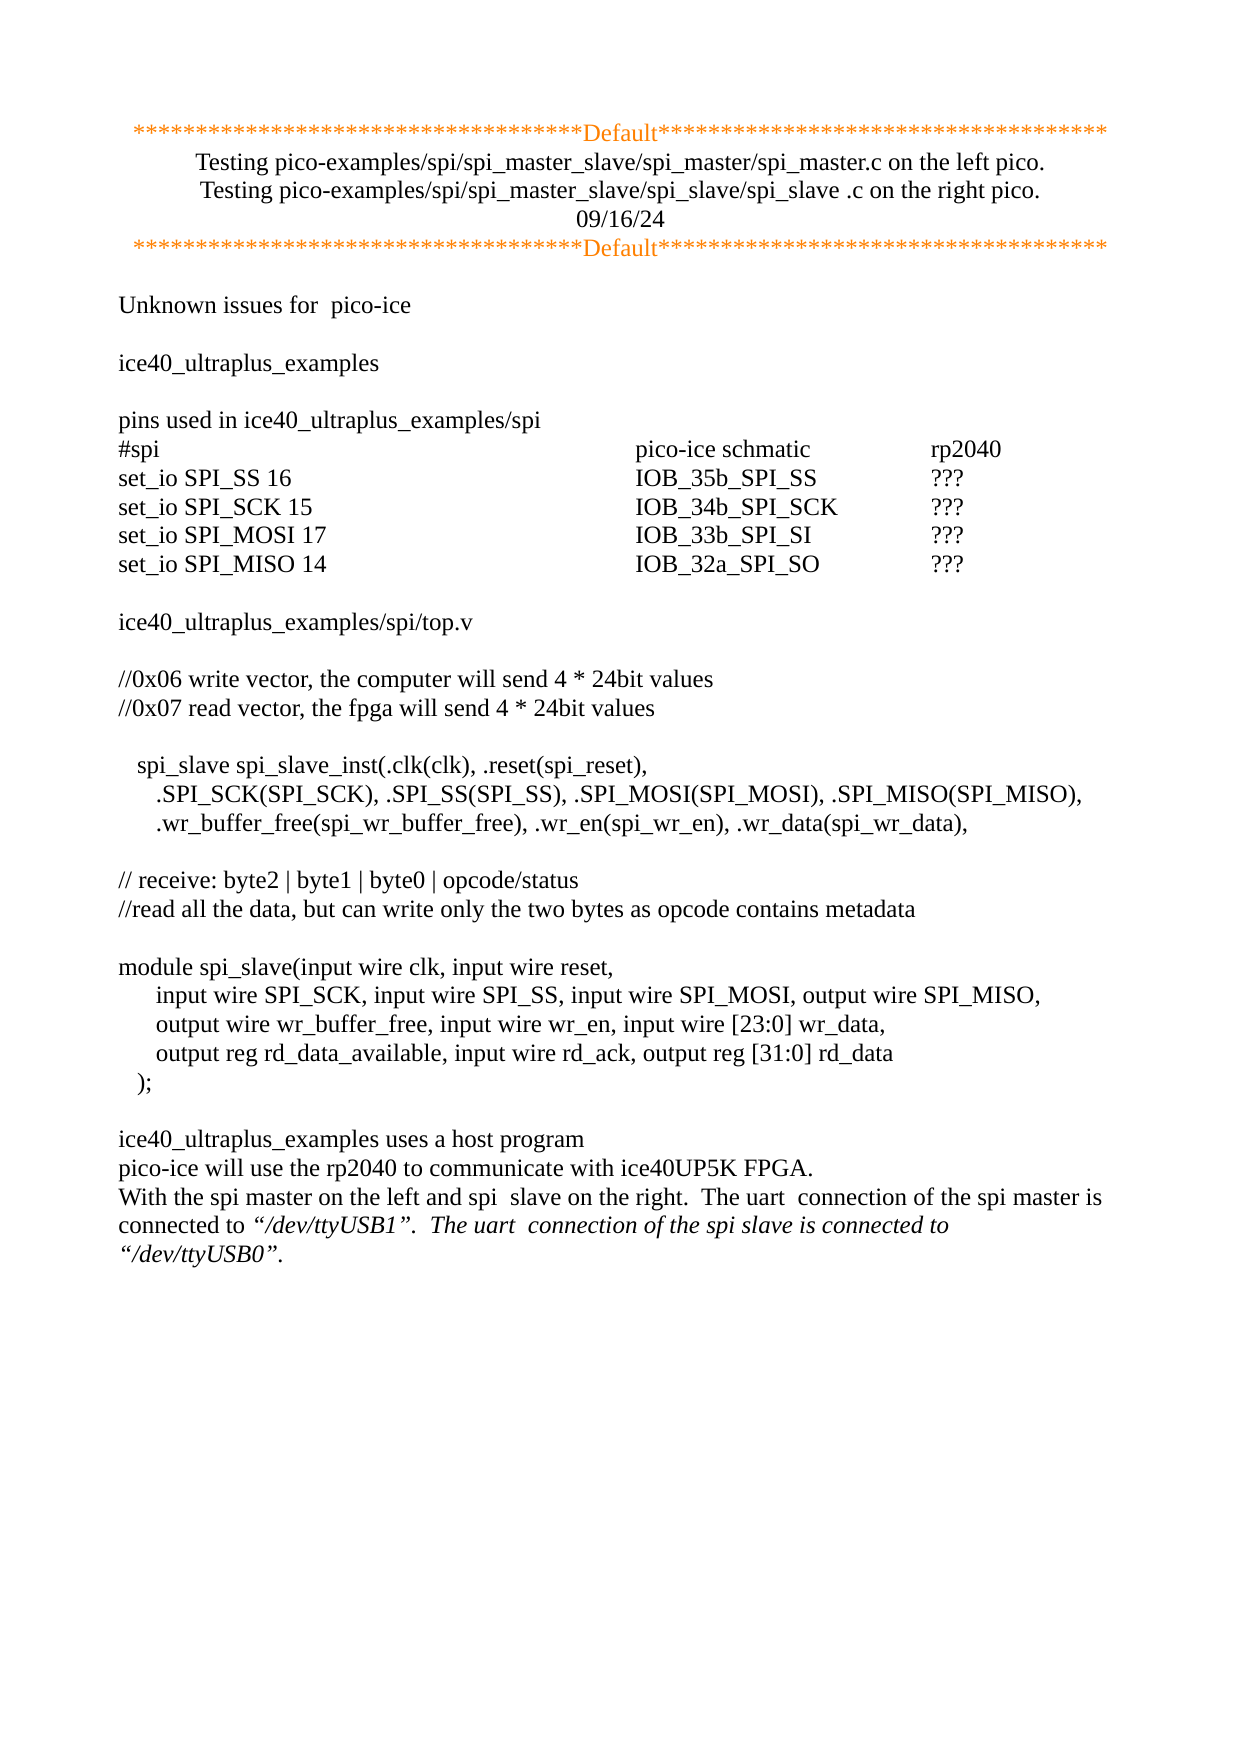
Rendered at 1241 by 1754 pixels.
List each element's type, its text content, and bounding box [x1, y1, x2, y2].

text #spi pico-ice schmatic rp2040 [118, 434, 1122, 463]
text input wire SPI_SCK, input wire SPI_SS, input wire SPI_MOSI, output wire SPI_MISO, [118, 981, 1122, 1009]
text output wire wr_buffer_free, input wire wr_en, input wire [23:0] wr_data, [118, 1009, 1122, 1038]
text ice40_ultraplus_examples [118, 348, 1122, 377]
text //0x06 write vector, the computer will send 4 * 24bit values [118, 664, 1122, 693]
text .SPI_SCK(SPI_SCK), .SPI_SS(SPI_SS), .SPI_MOSI(SPI_MOSI), .SPI_MISO(SPI_MISO), [118, 779, 1122, 808]
text //read all the data, but can write only the two bytes as opcode contains metadata [118, 894, 1122, 923]
text ************************************Default************************************ [118, 118, 1122, 147]
text ice40_ultraplus_examples uses a host program [118, 1124, 1122, 1153]
text pins used in ice40_ultraplus_examples/spi [118, 406, 1122, 434]
text module spi_slave(input wire clk, input wire reset, [118, 952, 1122, 981]
text ice40_ultraplus_examples/spi/top.v [118, 607, 1122, 636]
text set_io SPI_MISO 14 IOB_32a_SPI_SO ??? [118, 549, 1122, 578]
text ); [118, 1067, 1122, 1096]
text pico-ice will use the rp2040 to communicate with ice40UP5K FPGA. [118, 1153, 1122, 1182]
text set_io SPI_SCK 15 IOB_34b_SPI_SCK ??? [118, 492, 1122, 521]
text output reg rd_data_available, input wire rd_ack, output reg [31:0] rd_data [118, 1038, 1122, 1067]
text set_io SPI_SS 16 IOB_35b_SPI_SS ??? [118, 463, 1122, 492]
text spi_slave spi_slave_inst(.clk(clk), .reset(spi_reset), [118, 751, 1122, 779]
text With the spi master on the left and spi slave on the right. The uart connection of the spi master is connected to “/dev/ttyUSB1”. The uart connection of the spi slave is connected to “/dev/ttyUSB0”. [118, 1182, 1122, 1268]
text ************************************Default************************************ [118, 233, 1122, 262]
text Testing pico-examples/spi/spi_master_slave/spi_slave/spi_slave .c on the right pico. [118, 176, 1122, 204]
text set_io SPI_MOSI 17 IOB_33b_SPI_SI ??? [118, 521, 1122, 549]
text // receive: byte2 | byte1 | byte0 | opcode/status [118, 866, 1122, 894]
text .wr_buffer_free(spi_wr_buffer_free), .wr_en(spi_wr_en), .wr_data(spi_wr_data), [118, 808, 1122, 837]
text //0x07 read vector, the fpga will send 4 * 24bit values [118, 693, 1122, 722]
text Testing pico-examples/spi/spi_master_slave/spi_master/spi_master.c on the left pico. [118, 147, 1122, 176]
text Unknown issues for pico-ice [118, 291, 1122, 319]
text 09/16/24 [118, 204, 1122, 233]
